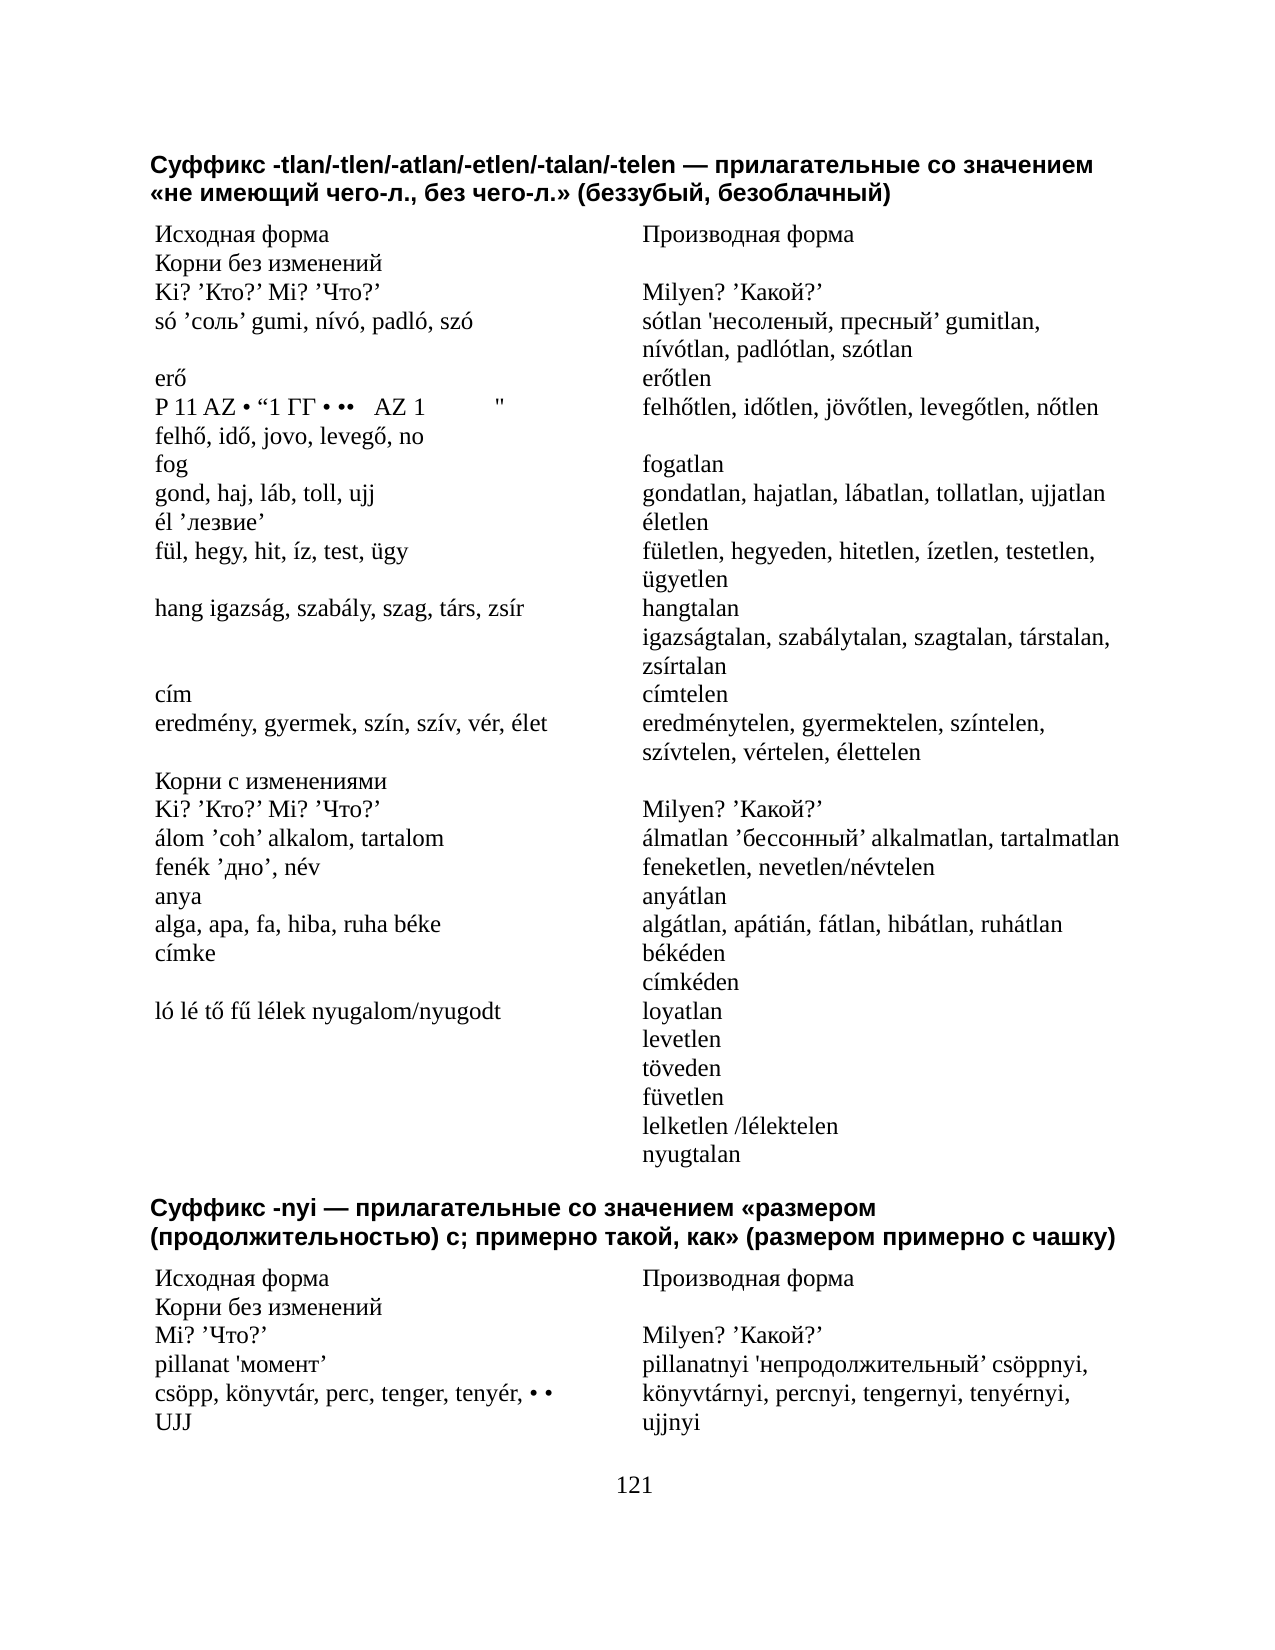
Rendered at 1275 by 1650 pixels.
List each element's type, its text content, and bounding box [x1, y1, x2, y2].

table_cell hang igazság, szabály, szag, társ, zsír [150, 593, 637, 679]
table_cell fogatlan gondatlan, hajatlan, lábatlan, tollatlan, ujjatlan [638, 450, 1125, 507]
table_cell loyatlan levetlen töveden füvetlen lelketlen /lélektelen nyugtalan [638, 996, 1125, 1168]
table_cell Ki? ’Кто?’ Mi? ’Что?’ [150, 795, 637, 823]
table_cell Ki? ’Кто?’ Mi? ’Что?’ [150, 277, 637, 306]
table_cell cím eredmény, gyermek, szín, szív, vér, élet [150, 680, 637, 766]
table_cell álmatlan ’бессонный’ alkalmatlan, tartalmatlan [638, 823, 1125, 852]
subtitle Суффикс -tlan/-tlen/-atlan/-etlen/-talan/-telen — прилагательные со значением «не имеющий чего-л., без чего-л.» (беззубый, безоблачный) [150, 150, 1125, 207]
table_cell álom ’coh’ alkalom, tartalom [150, 823, 637, 852]
table_cell Milyen? ’Какой?’ [638, 277, 1125, 306]
table_cell só ’соль’ gumi, nívó, padló, szó [150, 306, 637, 363]
table_cell hangtalan igazságtalan, szabálytalan, szagtalan, társtalan, zsírtalan [638, 593, 1125, 679]
table_cell pillanatnyi 'непродолжительный’ csöppnyi, könyvtárnyi, percnyi, tengernyi, tenyérnyi, ujjnyi [638, 1349, 1125, 1435]
table_header Исходная форма [150, 220, 637, 248]
table_cell címtelen eredménytelen, gyermektelen, színtelen, szívtelen, vértelen, élettelen [638, 680, 1125, 766]
table_cell Корни без изменений [150, 1292, 1125, 1320]
table_cell Milyen? ’Какой?’ [638, 1320, 1125, 1349]
table_cell Mi? ’Что?’ [150, 1320, 637, 1349]
table_header Производная форма [638, 220, 1125, 248]
table_cell fog gond, haj, láb, toll, ujj [150, 450, 637, 507]
table_cell erő P 11 AZ • “1 ГГ • •• AZ 1 " felhő, idő, jovo, levegő, no [150, 363, 637, 449]
table_cell fenék ’дно’, név [150, 852, 637, 881]
table_cell ló lé tő fű lélek nyugalom/nyugodt [150, 996, 637, 1168]
table_cell pillanat 'момент’ csöpp, könyvtár, perc, tenger, tenyér, • • UJJ [150, 1349, 637, 1435]
table_header él ’лезвие’ fül, hegy, hit, íz, test, ügy [150, 507, 637, 593]
table_header Исходная форма [150, 1263, 637, 1292]
table_cell feneketlen, nevetlen/névtelen [638, 852, 1125, 881]
table_cell erőtlen felhőtlen, időtlen, jövőtlen, levegőtlen, nőtlen [638, 363, 1125, 449]
table_header életlen fületlen, hegyeden, hitetlen, ízetlen, testetlen, ügyetlen [638, 507, 1125, 593]
table_cell Корни с изменениями [150, 766, 1125, 794]
table_cell sótlan 'несоленый, пресный’ gumitlan, nívótlan, padlótlan, szótlan [638, 306, 1125, 363]
subtitle Суффикс -nyi — прилагательные со значением «размером (продолжительностью) с; примерно такой, как» (размером примерно с чашку) [150, 1193, 1125, 1250]
table_cell anyátlan algátlan, apátián, fátlan, hibátlan, ruhátlan békéden címkéden [638, 881, 1125, 996]
table_header Производная форма [638, 1263, 1125, 1292]
table_cell Корни без изменений [150, 248, 1125, 277]
table_cell anya alga, apa, fa, hiba, ruha béke címke [150, 881, 637, 996]
table_cell Milyen? ’Какой?’ [638, 795, 1125, 823]
